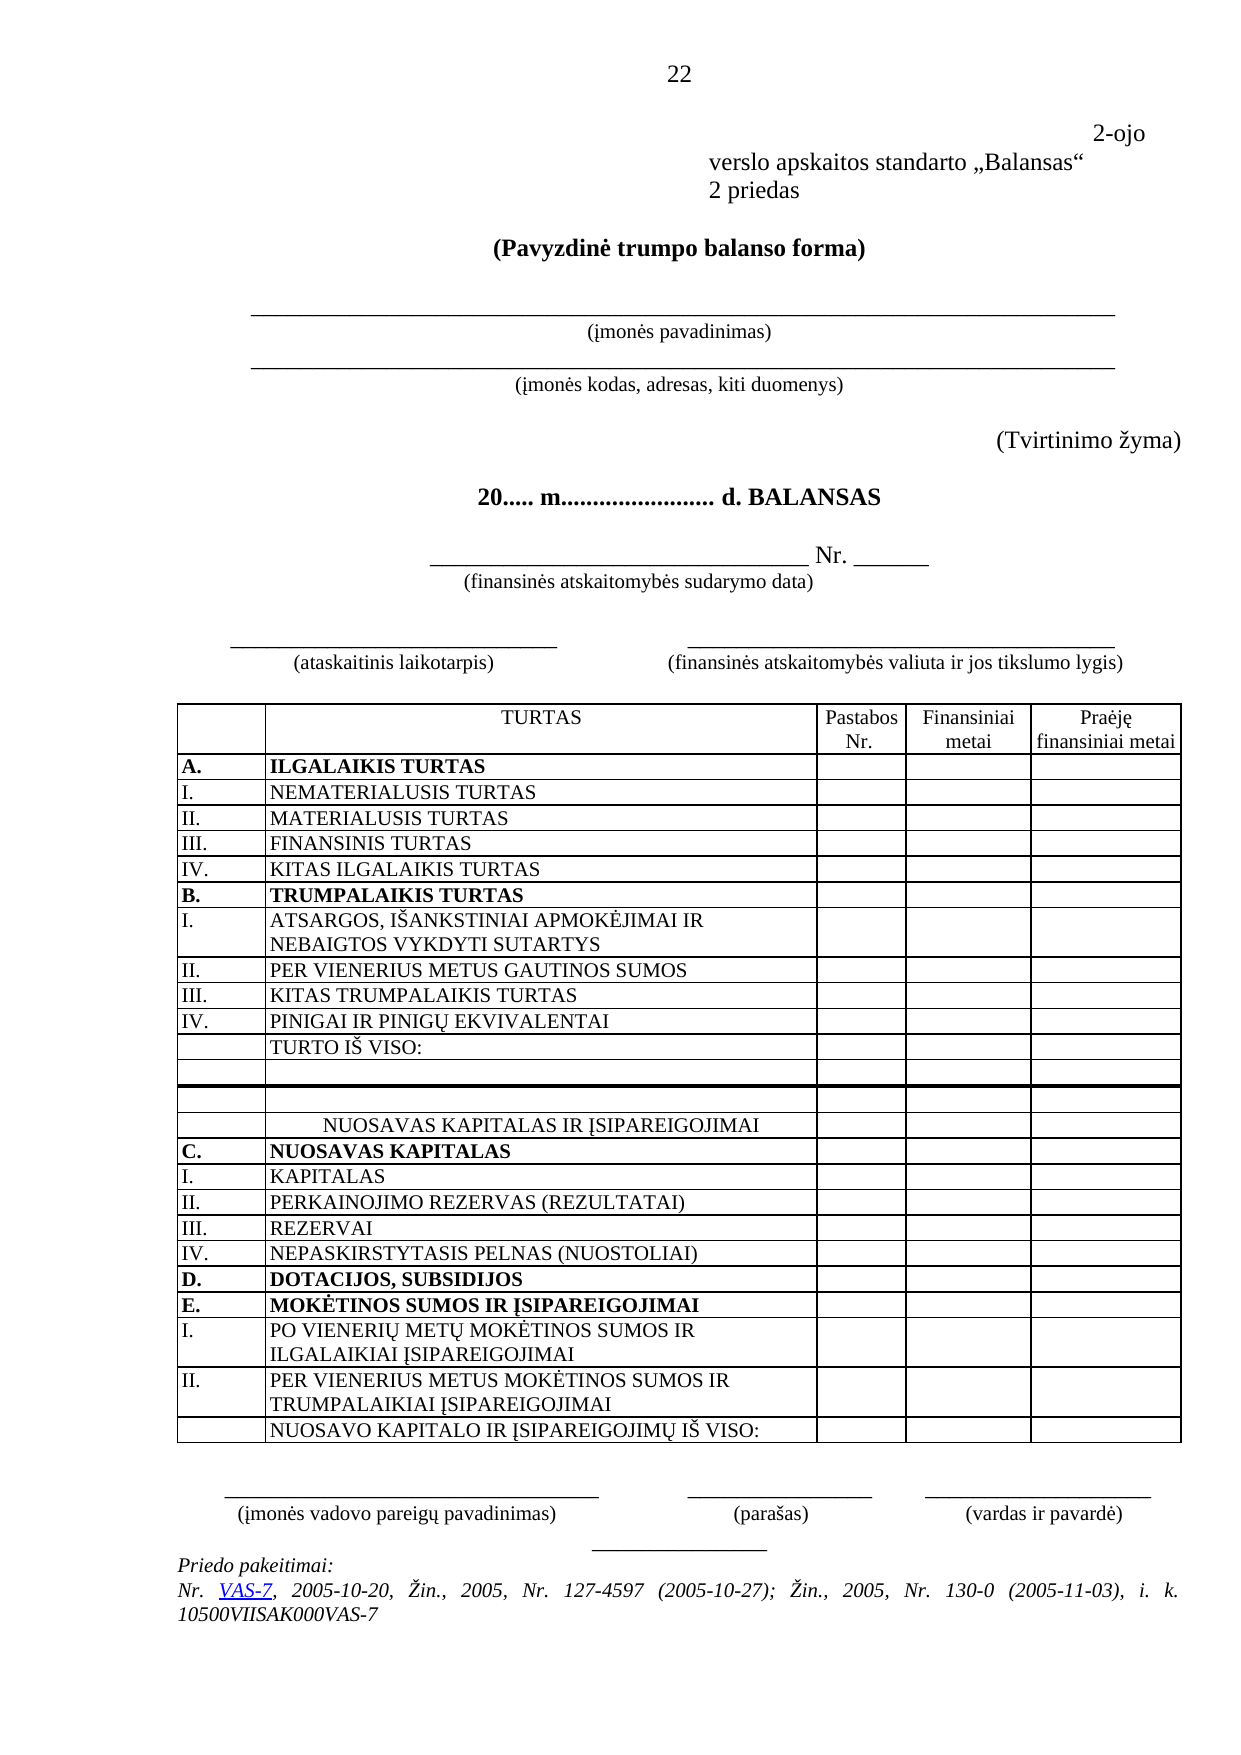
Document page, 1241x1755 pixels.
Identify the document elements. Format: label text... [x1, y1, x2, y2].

table_cell [1032, 1165, 1180, 1188]
table_cell NUOSAVO KAPITALO IR ĮSIPAREIGOJIMŲ IŠ VISO: [266, 1418, 816, 1442]
text (Tvirtinimo žyma) [177, 425, 1181, 454]
table_cell PER VIENERIUS METUS GAUTINOS SUMOS [266, 958, 816, 982]
table_cell [907, 883, 1030, 907]
text Nr. VAS-7, 2005-10-20, Žin., 2005, Nr. 127-4597 (2005-10-27); Žin., 2005, Nr. 130-0 (2005-11-03), i. k. 10500VIISAK000VAS-7 [177, 1577, 1181, 1626]
table_cell [818, 983, 905, 1007]
text (Pavyzdinė trumpo balanso forma) [177, 233, 1181, 262]
table_cell [1032, 1293, 1180, 1317]
table_cell [1032, 1318, 1180, 1366]
table_cell E. [178, 1293, 265, 1317]
table_cell [907, 1035, 1030, 1059]
table_cell [1032, 780, 1180, 804]
table_cell MOKĖTINOS SUMOS IR ĮSIPAREIGOJIMAI [266, 1293, 816, 1317]
table_cell [178, 1035, 265, 1059]
table_cell I. [178, 1165, 265, 1188]
table_cell [818, 1190, 905, 1214]
table_cell IV. [178, 857, 265, 881]
table_cell [818, 755, 905, 778]
table_cell [818, 1165, 905, 1188]
table_cell [907, 857, 1030, 881]
table_header TURTAS [266, 705, 816, 753]
table_cell [907, 1318, 1030, 1366]
table_cell [907, 1088, 1030, 1112]
table_cell C. [178, 1139, 265, 1163]
table_cell PERKAINOJIMO REZERVAS (REZULTATAI) [266, 1190, 816, 1214]
table_cell [178, 1418, 265, 1442]
table_cell [1032, 1216, 1180, 1240]
table_cell [907, 755, 1030, 778]
text (įmonės pavadinimas) [177, 319, 1181, 343]
table_cell [1032, 806, 1180, 830]
table_cell I. [178, 780, 265, 804]
table_cell [1032, 1009, 1180, 1033]
table_cell III. [178, 831, 265, 855]
table_cell NUOSAVAS KAPITALAS [266, 1139, 816, 1163]
table_cell D. [178, 1267, 265, 1291]
table_cell [1032, 958, 1180, 982]
table_cell IV. [178, 1009, 265, 1033]
table_cell I. [178, 1318, 265, 1366]
table_cell [1032, 831, 1180, 855]
table_cell [907, 1418, 1030, 1442]
table_cell ATSARGOS, IŠANKSTINIAI APMOKĖJIMAI IR NEBAIGTOS VYKDYTI SUTARTYS [266, 908, 816, 956]
table_cell [818, 806, 905, 830]
text 2-ojo verslo apskaitos standarto „Balansas“ [709, 118, 1181, 176]
table_cell [907, 831, 1030, 855]
table_cell [907, 958, 1030, 982]
table_cell [1032, 1418, 1180, 1442]
table_cell [907, 1165, 1030, 1188]
table_cell [1032, 1060, 1180, 1084]
table_cell [1032, 983, 1180, 1007]
table_cell [818, 831, 905, 855]
table_cell [1032, 1368, 1180, 1416]
table_cell [1032, 755, 1180, 778]
table_cell II. [178, 958, 265, 982]
table_cell NEPASKIRSTYTASIS PELNAS (NUOSTOLIAI) [266, 1241, 816, 1265]
table_cell [818, 1293, 905, 1317]
table_cell REZERVAI [266, 1216, 816, 1240]
text Nr. ______ [177, 540, 1181, 569]
table_cell [818, 780, 905, 804]
table_header Finansiniai metai [907, 705, 1030, 753]
table_cell NUOSAVAS KAPITALAS IR ĮSIPAREIGOJIMAI [266, 1113, 816, 1137]
table_cell NEMATERIALUSIS TURTAS [266, 780, 816, 804]
table_cell II. [178, 1190, 265, 1214]
text ______________ [177, 1525, 1181, 1553]
text 2 priedas [177, 176, 1181, 204]
table_cell [818, 1241, 905, 1265]
table_cell [818, 1318, 905, 1366]
table_cell [818, 1060, 905, 1084]
table_cell [1032, 857, 1180, 881]
table_cell PO VIENERIŲ METŲ MOKĖTINOS SUMOS IR ILGALAIKIAI ĮSIPAREIGOJIMAI [266, 1318, 816, 1366]
table_cell [907, 1139, 1030, 1163]
text (finansinės atskaitomybės sudarymo data) [390, 569, 1181, 593]
table_cell ILGALAIKIS TURTAS [266, 755, 816, 778]
table_cell [907, 1190, 1030, 1214]
table_cell [818, 1267, 905, 1291]
table_cell [1032, 1113, 1180, 1137]
table_cell [266, 1060, 816, 1084]
table_cell [818, 1035, 905, 1059]
table_cell [1032, 1267, 1180, 1291]
table_cell [818, 857, 905, 881]
table_cell TURTO IŠ VISO: [266, 1035, 816, 1059]
table_cell [907, 780, 1030, 804]
table_cell [907, 1293, 1030, 1317]
table_header Praėję finansiniai metai [1032, 705, 1180, 753]
table_cell [818, 1088, 905, 1112]
table_cell [907, 908, 1030, 956]
table_cell PINIGAI IR PINIGŲ EKVIVALENTAI [266, 1009, 816, 1033]
table_cell [178, 1113, 265, 1137]
table_cell KAPITALAS [266, 1165, 816, 1188]
table_cell [907, 1241, 1030, 1265]
table_cell [1032, 1035, 1180, 1059]
text (įmonės kodas, adresas, kiti duomenys) [177, 372, 1181, 396]
table_cell IV. [178, 1241, 265, 1265]
table_cell [1032, 1241, 1180, 1265]
table_header [178, 705, 265, 753]
table_cell [818, 1009, 905, 1033]
table_cell TRUMPALAIKIS TURTAS [266, 883, 816, 907]
table_cell DOTACIJOS, SUBSIDIJOS [266, 1267, 816, 1291]
table_cell [818, 1216, 905, 1240]
table_cell B. [178, 883, 265, 907]
table_cell [818, 908, 905, 956]
table_cell II. [178, 806, 265, 830]
table_cell [178, 1060, 265, 1084]
table_cell [907, 1060, 1030, 1084]
table_cell [1032, 908, 1180, 956]
table_cell [1032, 1088, 1180, 1112]
table_header Pastabos Nr. [818, 705, 905, 753]
table_cell MATERIALUSIS TURTAS [266, 806, 816, 830]
table_cell A. [178, 755, 265, 778]
table_cell [907, 983, 1030, 1007]
table_cell [907, 1009, 1030, 1033]
table_cell PER VIENERIUS METUS MOKĖTINOS SUMOS IR TRUMPALAIKIAI ĮSIPAREIGOJIMAI [266, 1368, 816, 1416]
text Priedo pakeitimai: [177, 1553, 1181, 1577]
table_cell III. [178, 1216, 265, 1240]
text 20..... m d. BALANSAS [177, 482, 1181, 511]
table_cell FINANSINIS TURTAS [266, 831, 816, 855]
table_cell [907, 1368, 1030, 1416]
table_cell I. [178, 908, 265, 956]
table_cell [818, 1139, 905, 1163]
table_cell [907, 1267, 1030, 1291]
text (įmonės vadovo pareigų pavadinimas) (parašas) (vardas ir pavardė) [177, 1501, 1181, 1525]
table_cell [1032, 1190, 1180, 1214]
table_cell KITAS TRUMPALAIKIS TURTAS [266, 983, 816, 1007]
table_cell [818, 883, 905, 907]
table_cell [907, 806, 1030, 830]
table_cell [1032, 1139, 1180, 1163]
table_cell [266, 1088, 816, 1112]
table_cell [907, 1113, 1030, 1137]
table_cell II. [178, 1368, 265, 1416]
table_cell [907, 1216, 1030, 1240]
text (ataskaitinis laikotarpis) (finansinės atskaitomybės valiuta ir jos tikslumo lygis) [177, 650, 1181, 674]
table_cell [818, 1113, 905, 1137]
table_cell [818, 1368, 905, 1416]
table_cell [818, 958, 905, 982]
table_cell [178, 1088, 265, 1112]
table_cell [818, 1418, 905, 1442]
table_cell III. [178, 983, 265, 1007]
table_cell [1032, 883, 1180, 907]
table_cell KITAS ILGALAIKIS TURTAS [266, 857, 816, 881]
